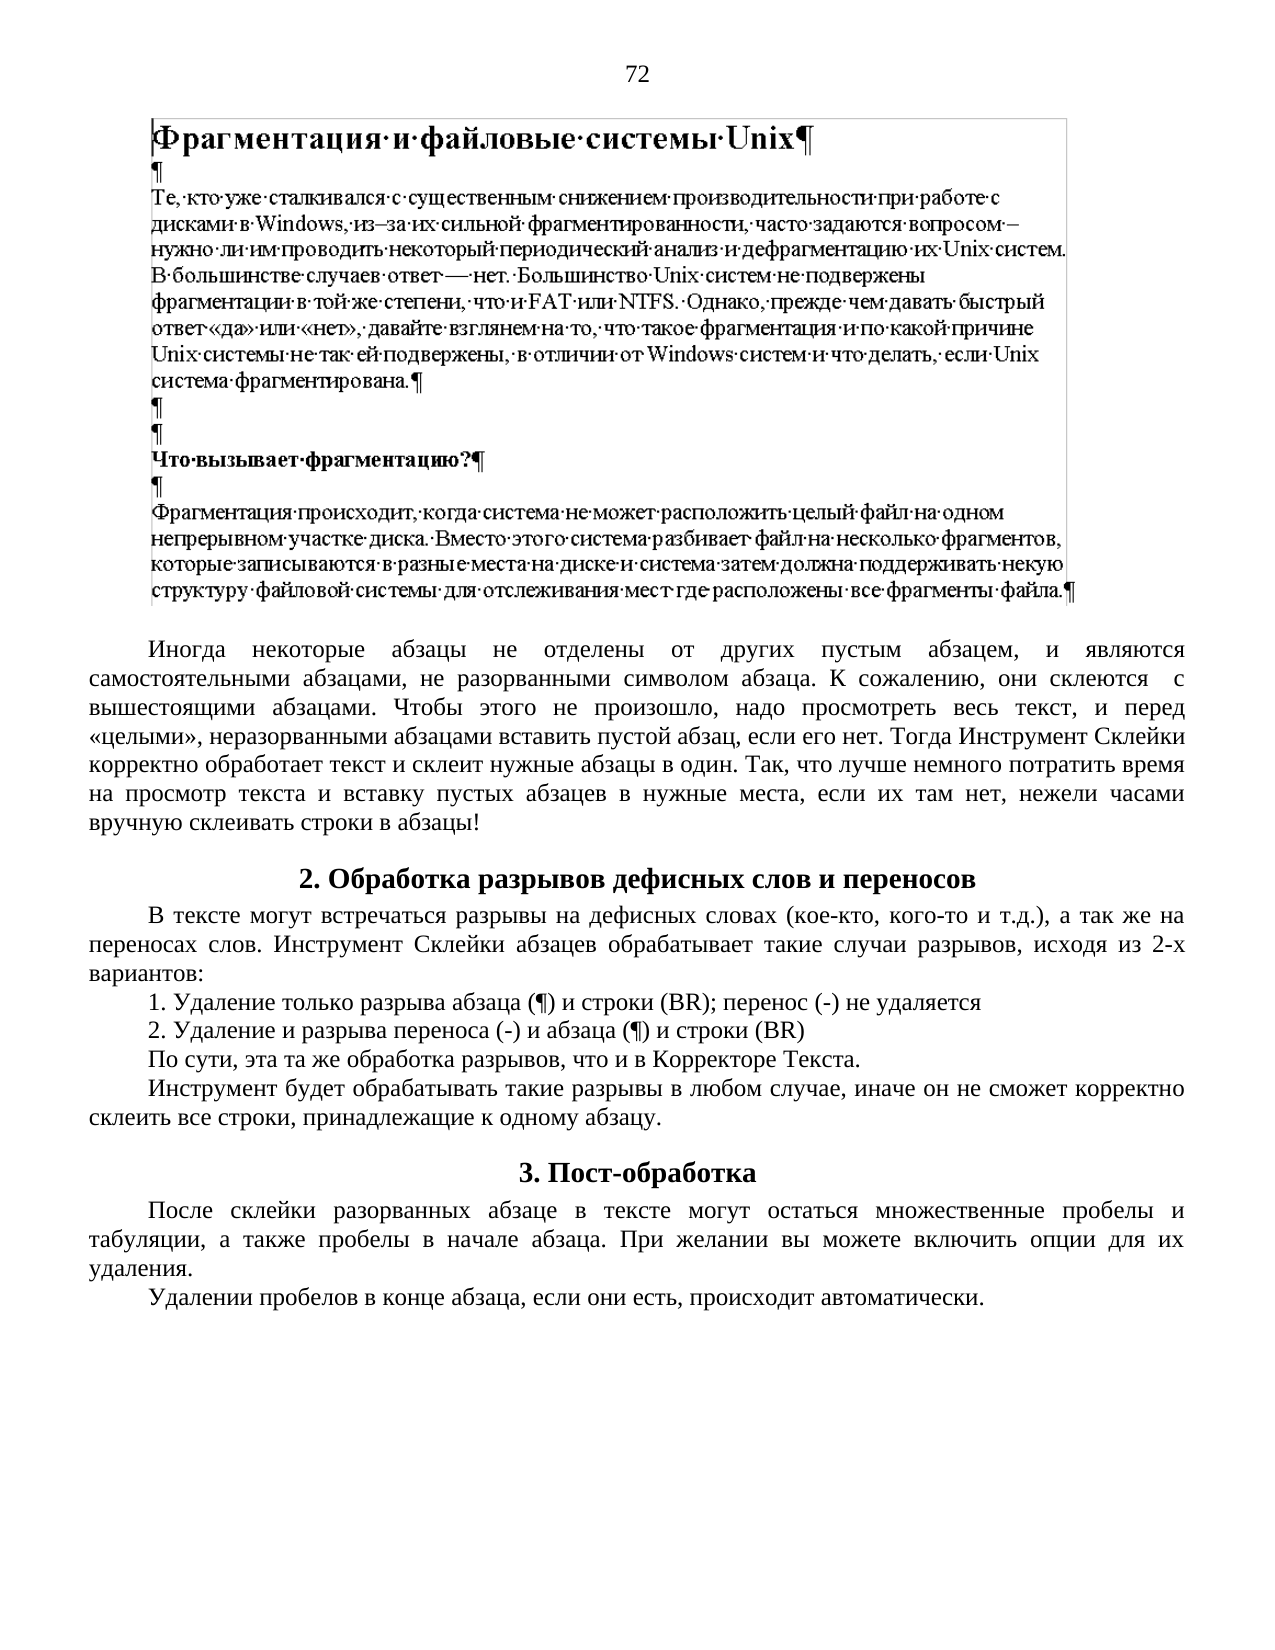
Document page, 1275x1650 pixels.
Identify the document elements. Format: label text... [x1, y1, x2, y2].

subtitle 3. Пост-обработка [89, 1156, 1186, 1189]
text По сути, эта та же обработка разрывов, что и в Корректоре Текста. [89, 1044, 1186, 1073]
text После склейки разорванных абзаце в тексте могут остаться множественные пробелы и табуляции, а также пробелы в начале абзаца. При желании вы можете включить опции для их удаления. [89, 1195, 1186, 1282]
subtitle 2. Обработка разрывов дефисных слов и переносов [89, 861, 1186, 894]
text 2. Удаление и разрыва переноса (-) и абзаца (¶) и строки (BR) [89, 1016, 1186, 1044]
text Инструмент будет обрабатывать такие разрывы в любом случае, иначе он не сможет корректно склеить все строки, принадлежащие к одному абзацу. [89, 1073, 1186, 1131]
picture [147, 117, 1076, 606]
text В тексте могут встречаться разрывы на дефисных словах (кое-кто, кого-то и т.д.), а так же на переносах слов. Инструмент Склейки абзацев обрабатывает такие случаи разрывов, исходя из 2-х вариантов: [89, 901, 1186, 987]
text Иногда некоторые абзацы не отделены от других пустым абзацем, и являются самостоятельными абзацами, не разорванными символом абзаца. К сожалению, они склеются с вышестоящими абзацами. Чтобы этого не произошло, надо просмотреть весь текст, и перед «целыми», неразорванными абзацами вставить пустой абзац, если его нет. Тогда Инструмент Склейки корректно обработает текст и склеит нужные абзацы в один. Так, что лучше немного потратить время на просмотр текста и вставку пустых абзацев в нужные места, если их там нет, нежели часами вручную склеивать строки в абзацы! [89, 634, 1186, 836]
text Удалении пробелов в конце абзаца, если они есть, происходит автоматически. [89, 1282, 1186, 1310]
text 1. Удаление только разрыва абзаца (¶) и строки (BR); перенос (-) не удаляется [89, 987, 1186, 1016]
